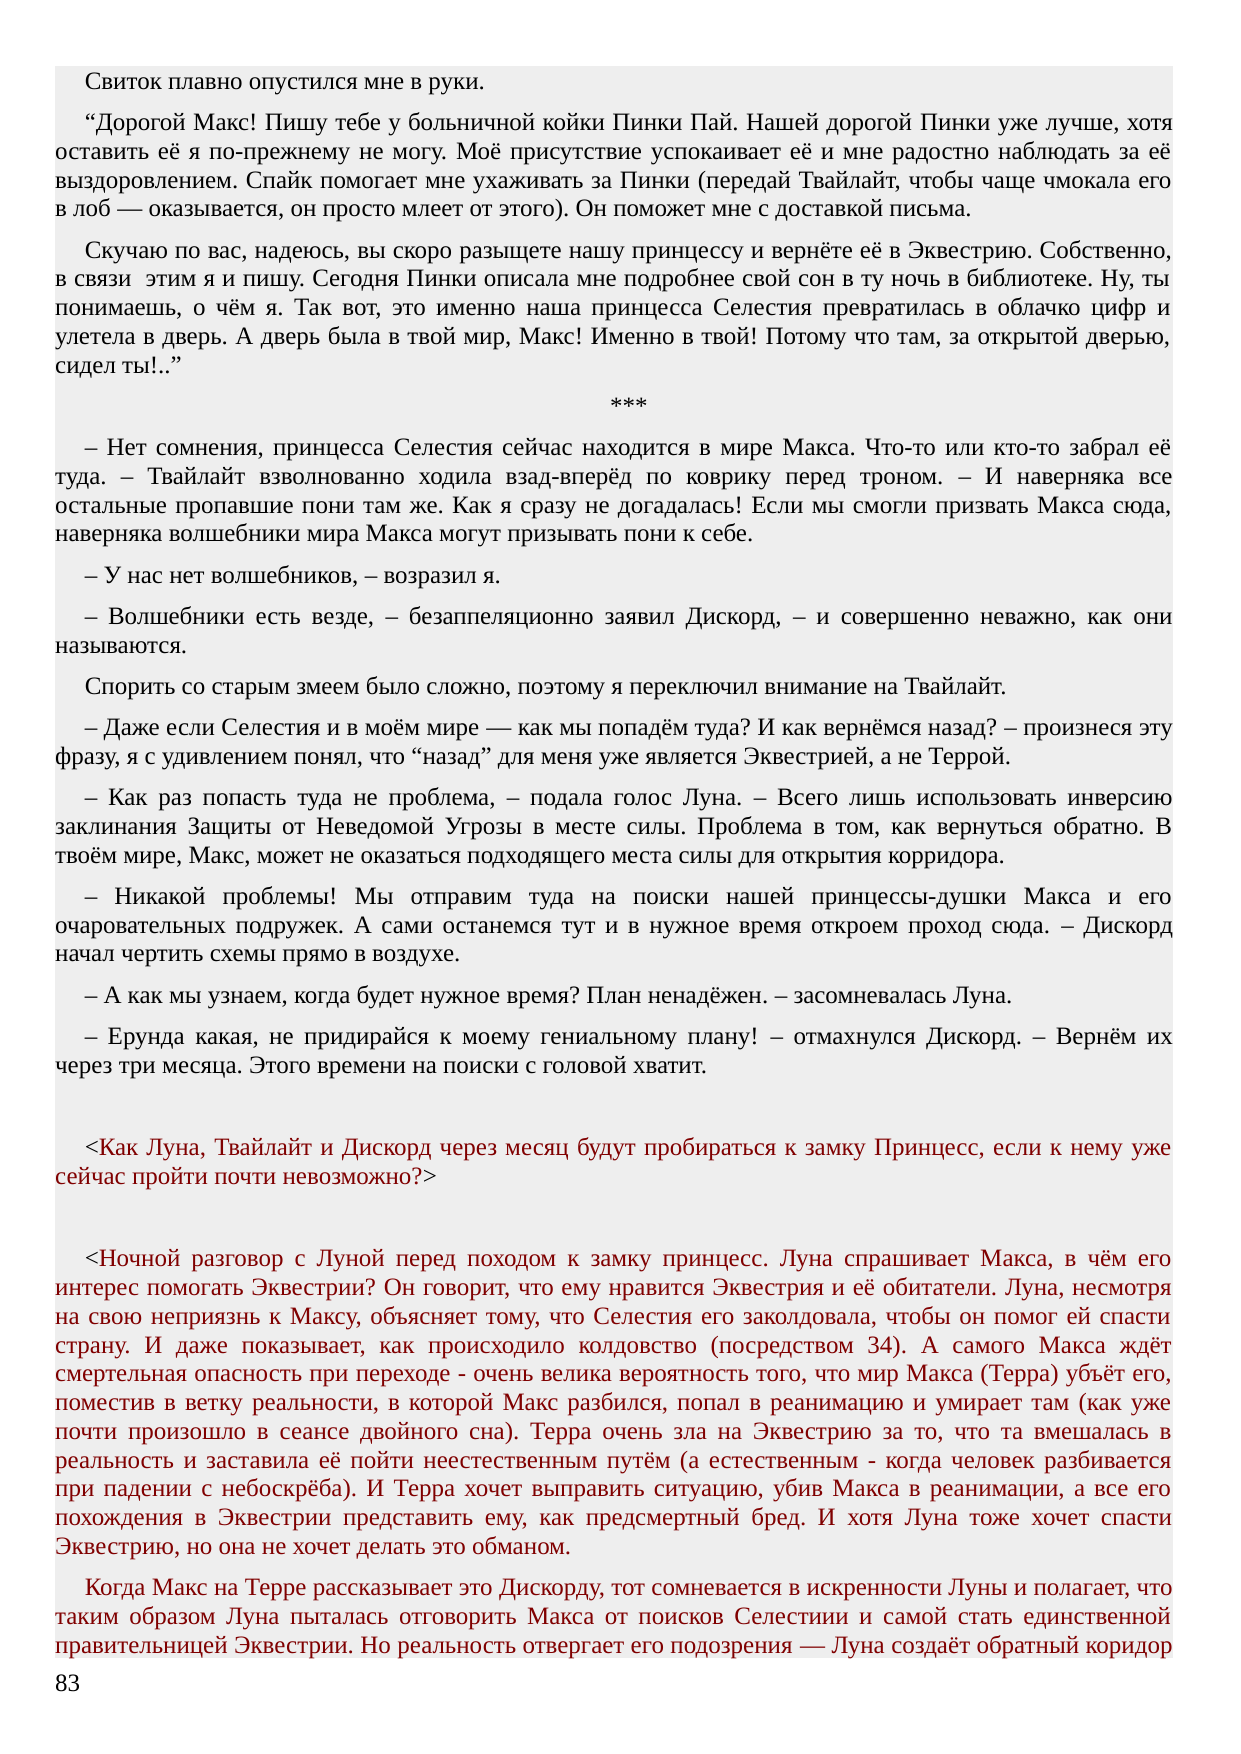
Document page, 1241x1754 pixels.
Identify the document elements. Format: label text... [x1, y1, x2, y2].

text – Никакой проблемы! Мы отправим туда на поиски нашей принцессы-душки Макса и его очаровательных подружек. А сами останемся тут и в нужное время откроем проход сюда. – Дискорд начал чертить схемы прямо в воздухе. [55, 881, 1173, 967]
text – У нас нет волшебников, – возразил я. [55, 560, 1173, 588]
text <Ночной разговор с Луной перед походом к замку принцесс. Луна спрашивает Макса, в чём его интерес помогать Эквестрии? Он говорит, что ему нравится Эквестрия и её обитатели. Луна, несмотря на свою неприязнь к Максу, объясняет тому, что Селестия его заколдовала, чтобы он помог ей спасти страну. И даже показывает, как происходило колдовство (посредством 34). А самого Макса ждёт смертельная опасность при переходе - очень велика вероятность того, что мир Макса (Терра) убъёт его, поместив в ветку реальности, в которой Макс разбился, попал в реанимацию и умирает там (как уже почти произошло в сеансе двойного сна). Терра очень зла на Эквестрию за то, что та вмешалась в реальность и заставила её пойти неестественным путём (а естественным - когда человек разбивается при падении с небоскрёба). И Терра хочет выправить ситуацию, убив Макса в реанимации, а все его похождения в Эквестрии представить ему, как предсмертный бред. И хотя Луна тоже хочет спасти Эквестрию, но она не хочет делать это обманом. [55, 1243, 1173, 1560]
text *** [55, 391, 1173, 420]
text – Нет сомнения, принцесса Селестия сейчас находится в мире Макса. Что-то или кто-то забрал её туда. – Твайлайт взволнованно ходила взад-вперёд по коврику перед троном. – И наверняка все остальные пропавшие пони там же. Как я сразу не догадалась! Если мы смогли призвать Макса сюда, наверняка волшебники мира Макса могут призывать пони к себе. [55, 432, 1173, 547]
text Когда Макс на Терре рассказывает это Дискорду, тот сомневается в искренности Луны и полагает, что таким образом Луна пыталась отговорить Макса от поисков Селестиии и самой стать единственной правительницей Эквестрии. Но реальность отвергает его подозрения — Луна создаёт обратный коридор [55, 1572, 1173, 1658]
text – Волшебники есть везде, – безаппеляционно заявил Дискорд, – и совершенно неважно, как они называются. [55, 601, 1173, 658]
text <Как Луна, Твайлайт и Дискорд через месяц будут пробираться к замку Принцесс, если к нему уже сейчас пройти почти невозможно?> [55, 1132, 1173, 1190]
text Спорить со старым змеем было сложно, поэтому я переключил внимание на Твайлайт. [55, 671, 1173, 700]
text – А как мы узнаем, когда будет нужное время? План ненадёжен. – засомневалась Луна. [55, 980, 1173, 1008]
text – Даже если Селестия и в моём мире — как мы попадём туда? И как вернёмся назад? – произнеся эту фразу, я с удивлением понял, что “назад” для меня уже является Эквестрией, а не Террой. [55, 712, 1173, 770]
text Скучаю по вас, надеюсь, вы скоро разыщете нашу принцессу и вернёте её в Эквестрию. Собственно, в связи этим я и пишу. Сегодня Пинки описала мне подробнее свой сон в ту ночь в библиотеке. Ну, ты понимаешь, о чём я. Так вот, это именно наша принцесса Селестия превратилась в облачко цифр и улетела в дверь. А дверь была в твой мир, Макс! Именно в твой! Потому что там, за открытой дверью, сидел ты!..” [55, 235, 1173, 378]
text Свиток плавно опустился мне в руки. [55, 66, 1173, 95]
text “Дорогой Макс! Пишу тебе у больничной койки Пинки Пай. Нашей дорогой Пинки уже лучше, хотя оставить её я по-прежнему не могу. Моё присутствие успокаивает её и мне радостно наблюдать за её выздоровлением. Спайк помогает мне ухаживать за Пинки (передай Твайлайт, чтобы чаще чмокала его в лоб — оказывается, он просто млеет от этого). Он поможет мне с доставкой письма. [55, 107, 1173, 222]
text – Как раз попасть туда не проблема, – подала голос Луна. – Всего лишь использовать инверсию заклинания Защиты от Неведомой Угрозы в месте силы. Проблема в том, как вернуться обратно. В твоём мире, Макс, может не оказаться подходящего места силы для открытия корридора. [55, 782, 1173, 868]
text – Ерунда какая, не придирайся к моему гениальному плану! – отмахнулся Дискорд. – Вернём их через три месяца. Этого времени на поиски с головой хватит. [55, 1021, 1173, 1078]
